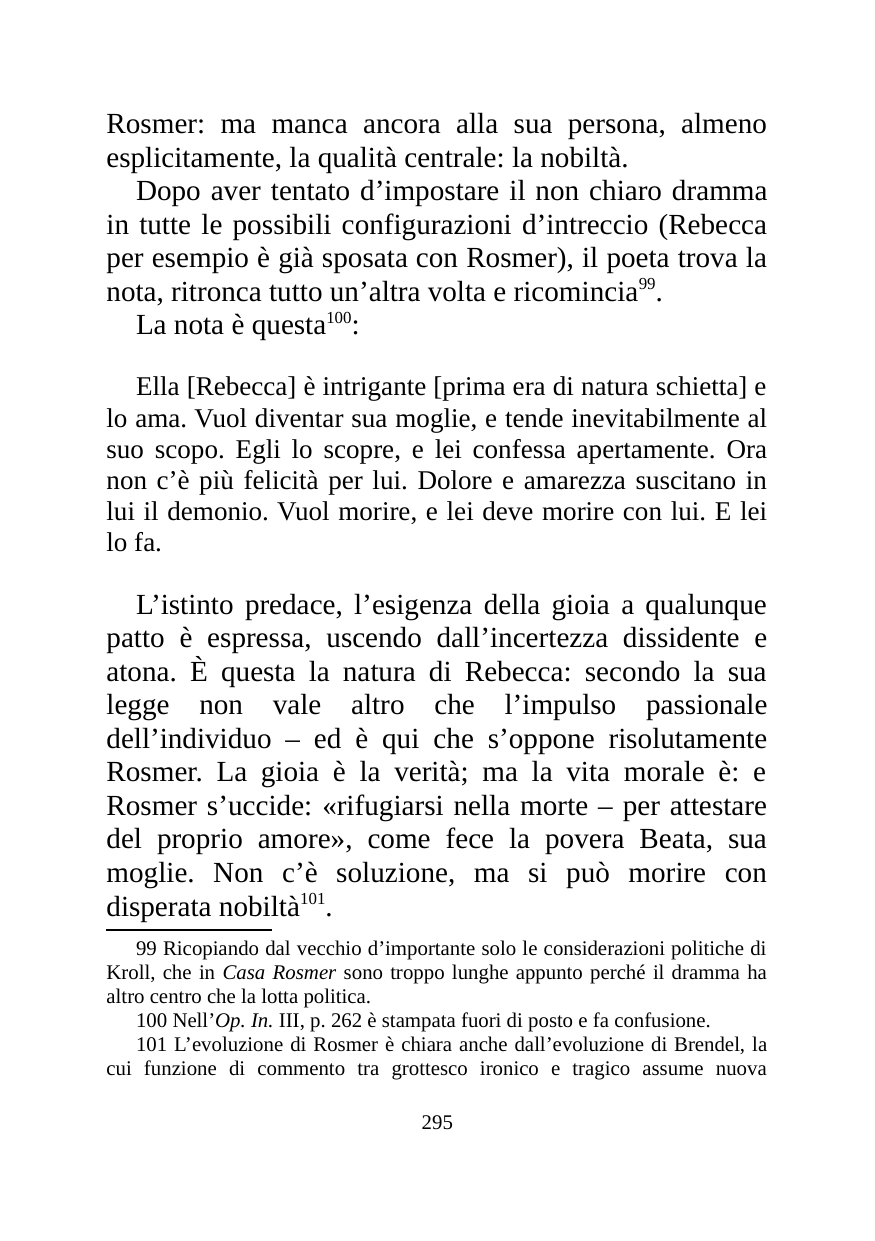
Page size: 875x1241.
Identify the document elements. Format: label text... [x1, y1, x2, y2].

text L’evoluzione di Rosmer è chiara anche dall’evoluzione di Brendel, la cui funzione di commento tra grottesco ironico e tragico assume nuova [106, 1032, 768, 1080]
text Dopo aver tentato d’impostare il non chiaro dramma in tutte le possibili configurazioni d’intreccio (Rebecca per esempio è già sposata con Rosmer), il poeta trova la nota, ritronca tutto un’altra volta e ricomincia. [106, 173, 768, 307]
text Ella [Rebecca] è intrigante [prima era di natura schietta] e lo ama. Vuol diventar sua moglie, e tende inevitabilmente al suo scopo. Egli lo scopre, e lei confessa apertamente. Ora non c’è più felicità per lui. Dolore e amarezza suscitano in lui il demonio. Vuol morire, e lei deve morire con lui. E lei lo fa. [106, 371, 768, 557]
text Nell’Op. In. III, p. 262 è stampata fuori di posto e fa confusione. [106, 1008, 768, 1032]
text Ricopiando dal vecchio d’importante solo le considerazioni politiche di Kroll, che in Casa Rosmer sono troppo lunghe appunto perché il dramma ha altro centro che la lotta politica. [106, 936, 768, 1008]
text La nota è questa: [106, 307, 768, 341]
text Rosmer: ma manca ancora alla sua persona, almeno esplicitamente, la qualità centrale: la nobiltà. [106, 106, 768, 173]
text L’istinto predace, l’esigenza della gioia a qualunque patto è espressa, uscendo dall’incertezza dissidente e atona. È questa la natura di Rebecca: secondo la sua legge non vale altro che l’impulso passionale dell’individuo – ed è qui che s’oppone risolutamente Rosmer. La gioia è la verità; ma la vita morale è: e Rosmer s’uccide: «rifugiarsi nella morte – per attestare del proprio amore», come fece la povera Beata, sua moglie. Non c’è soluzione, ma si può morire con disperata nobiltà. [106, 587, 768, 922]
